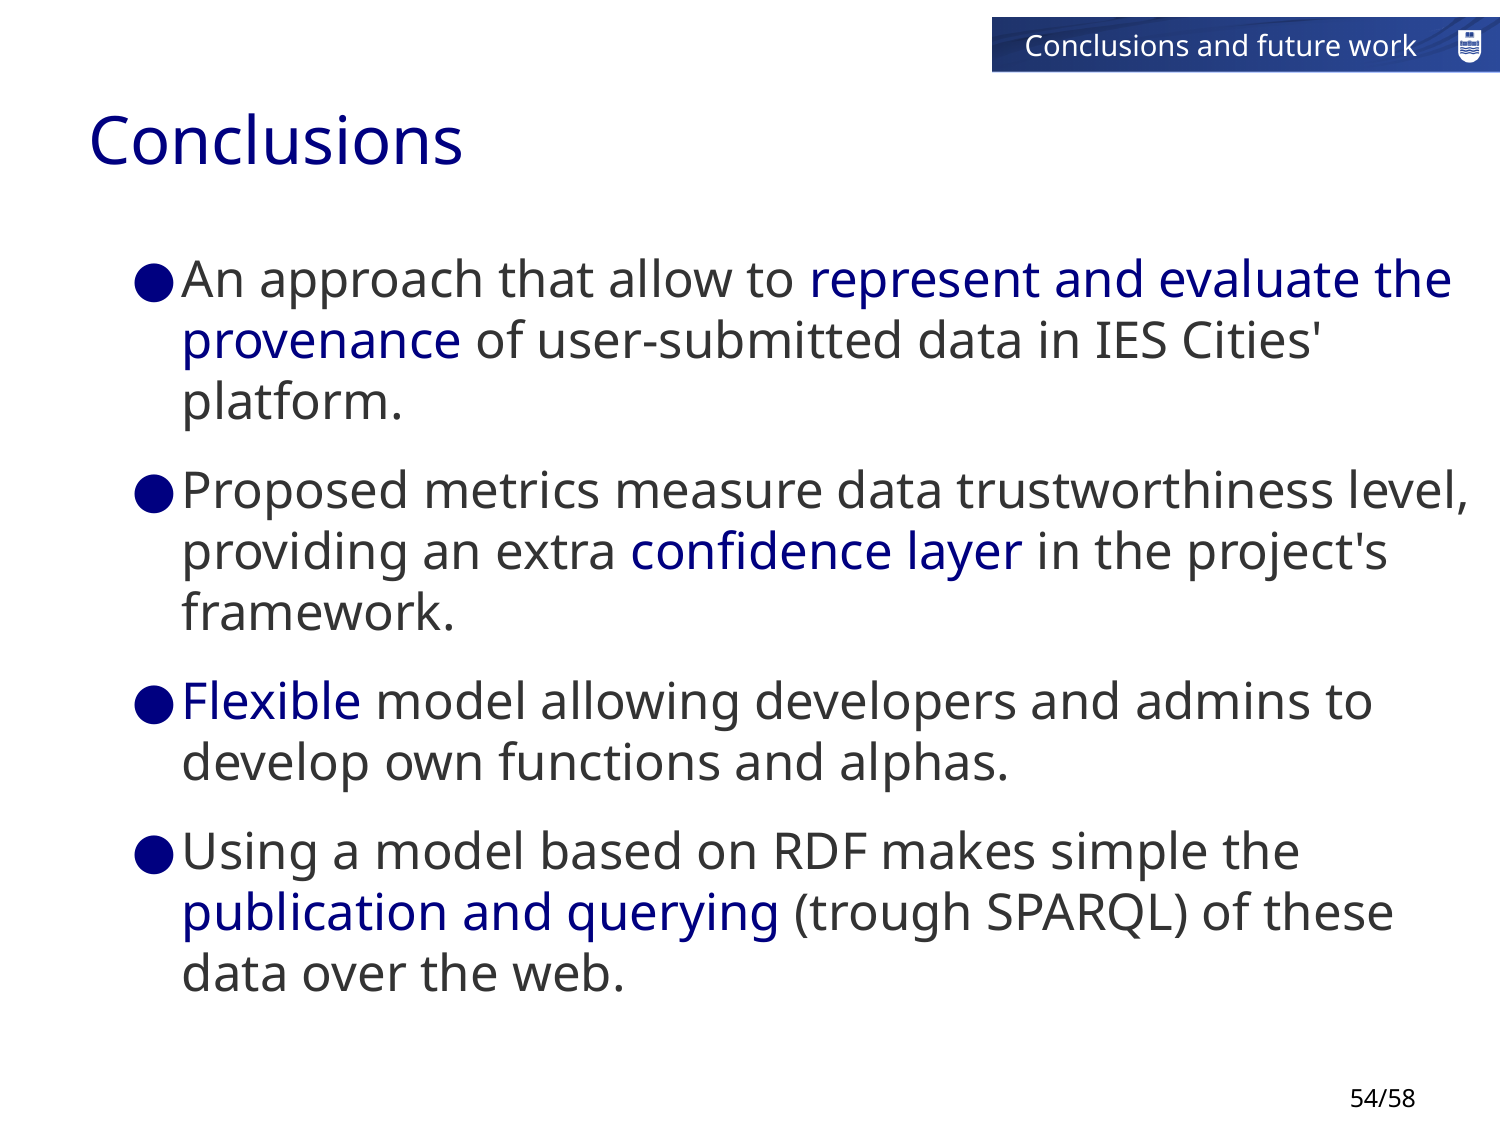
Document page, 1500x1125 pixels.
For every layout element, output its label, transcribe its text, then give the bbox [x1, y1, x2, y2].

picture [992, 17, 1500, 73]
title Conclusions [2, 99, 1365, 177]
text_box Conclusions and future work [1009, 17, 1483, 67]
list An approach that allow to represent and evaluate the provenance of user-submitted data in IES Cities' platform. Proposed metrics measure data trustworthiness level, providing an extra confidence layer in the project's framework. Flexible model allowing developers and admins to develop own functions and alphas. Using a model based on RDF makes simple the publication and querying (trough SPARQL) of these data over the web. [100, 238, 1495, 1016]
